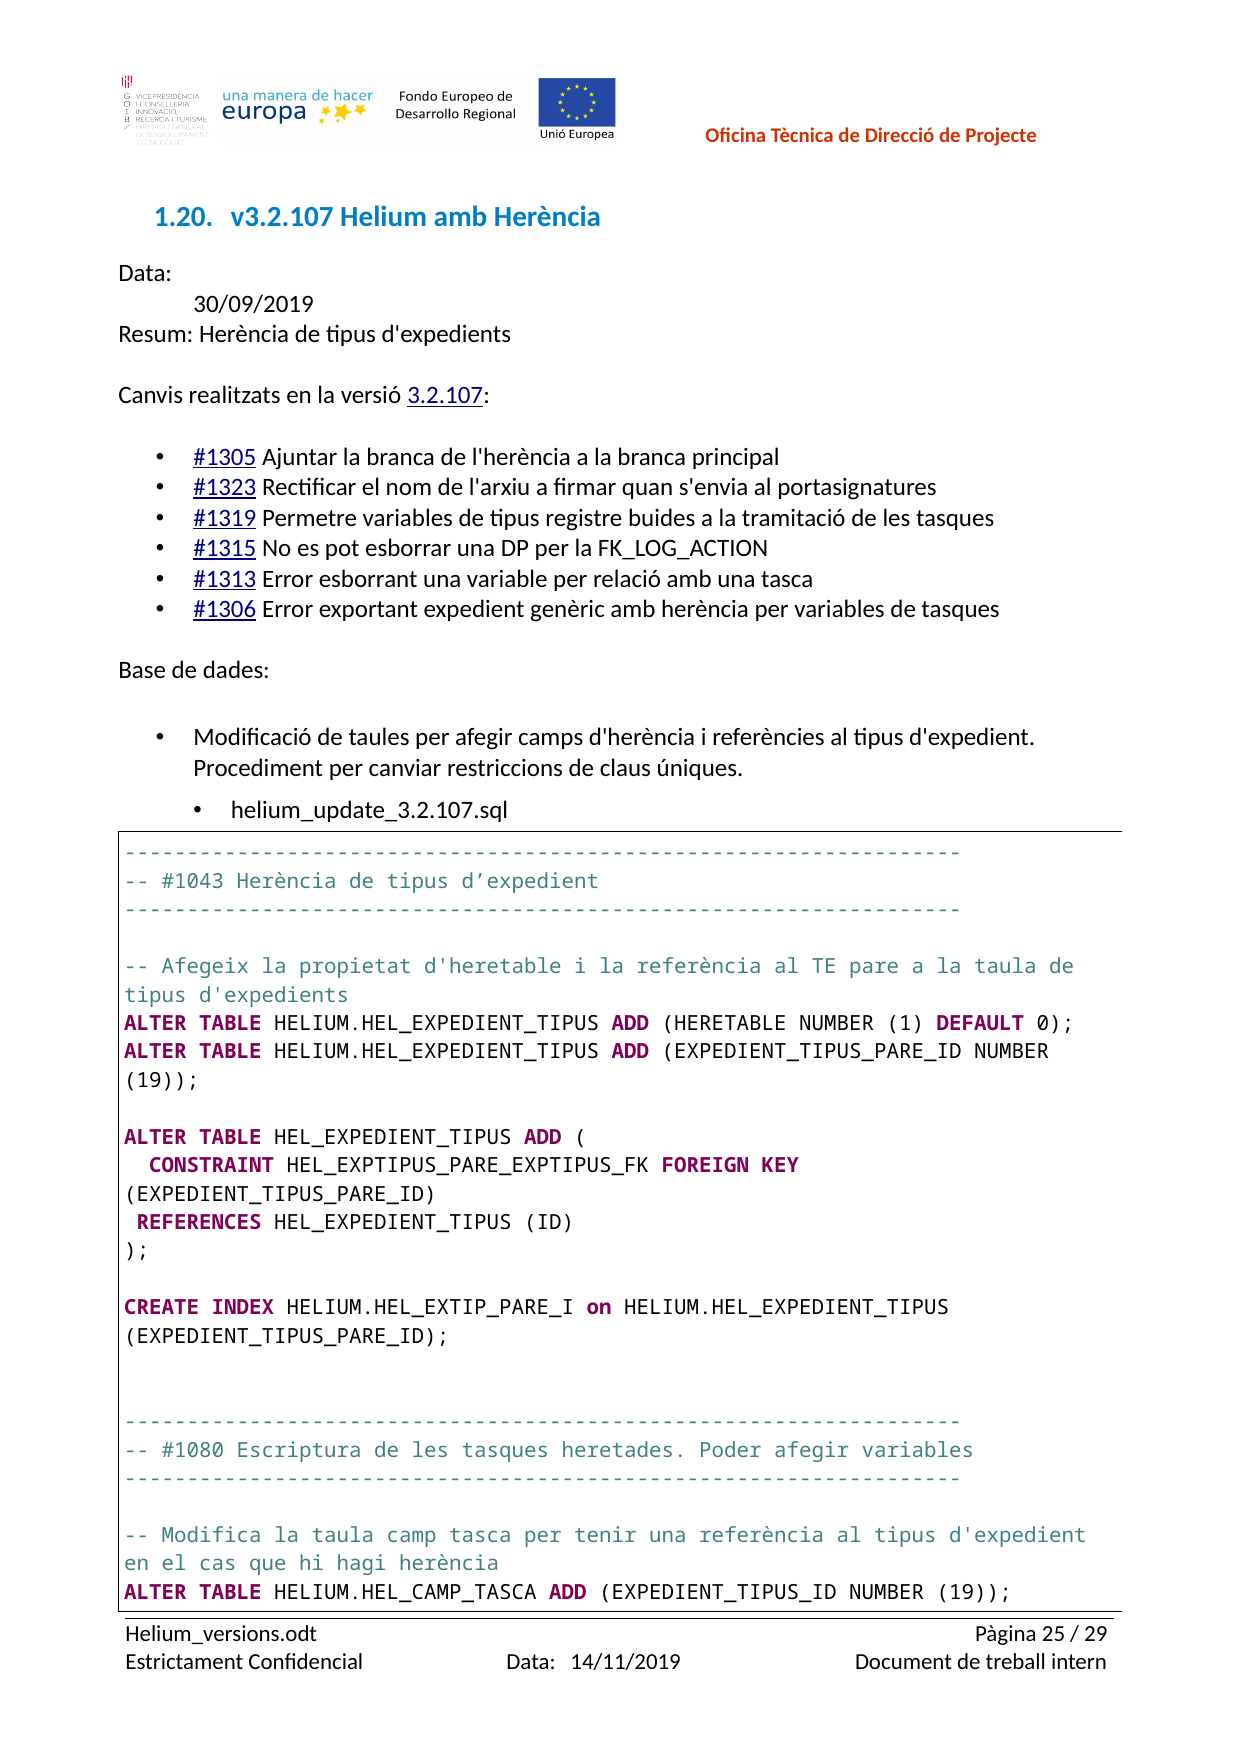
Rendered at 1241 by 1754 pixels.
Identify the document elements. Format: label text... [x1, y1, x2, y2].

list Modificació de taules per afegir camps d'herència i referències al tipus d'expedient. Procediment per canviar restriccions de claus úniques. [156, 721, 1122, 782]
list #1315 No es pot esborrar una DP per la FK_LOG_ACTION [156, 532, 1122, 563]
subtitle v3.2.107 Helium amb Herència [153, 198, 1122, 234]
text Data: [118, 258, 1122, 288]
text 30/09/2019 [118, 288, 1122, 319]
text Base de dades: [118, 654, 1122, 685]
list #1306 Error exportant expedient genèric amb herència per variables de tasques [156, 593, 1122, 624]
list #1305 Ajuntar la branca de l'herència a la branca principal [156, 441, 1122, 471]
table_header ------------------------------------------------------------------- -- #1043 Herència de tipus d’expedient ------------------------------------------------------------------- -- Afegeix la propietat d'heretable i la referència al TE pare a la taula de tipus d'expedients ALTER TABLE HELIUM.HEL_EXPEDIENT_TIPUS ADD (HERETABLE NUMBER (1) DEFAULT 0); ALTER TABLE HELIUM.HEL_EXPEDIENT_TIPUS ADD (EXPEDIENT_TIPUS_PARE_ID NUMBER (19)); ALTER TABLE HEL_EXPEDIENT_TIPUS ADD ( CONSTRAINT HEL_EXPTIPUS_PARE_EXPTIPUS_FK FOREIGN KEY (EXPEDIENT_TIPUS_PARE_ID) REFERENCES HEL_EXPEDIENT_TIPUS (ID) ); CREATE INDEX HELIUM.HEL_EXTIP_PARE_I on HELIUM.HEL_EXPEDIENT_TIPUS (EXPEDIENT_TIPUS_PARE_ID); ------------------------------------------------------------------- -- #1080 Escriptura de les tasques heretades. Poder afegir variables ------------------------------------------------------------------- -- Modifica la taula camp tasca per tenir una referència al tipus d'expedient en el cas que hi hagi herència ALTER TABLE HELIUM.HEL_CAMP_TASCA ADD (EXPEDIENT_TIPUS_ID NUMBER (19)); [119, 832, 1122, 1611]
picture [118, 73, 213, 147]
text Resum: Herència de tipus d'expedients [118, 319, 1122, 349]
picture [219, 73, 621, 147]
list #1323 Rectificar el nom de l'arxiu a firmar quan s'envia al portasignatures [156, 471, 1122, 502]
list helium_update_3.2.107.sql [193, 794, 1122, 825]
list #1319 Permetre variables de tipus registre buides a la tramitació de les tasques [156, 502, 1122, 532]
text Canvis realitzats en la versió 3.2.107: [118, 380, 1122, 410]
list #1313 Error esborrant una variable per relació amb una tasca [156, 563, 1122, 593]
